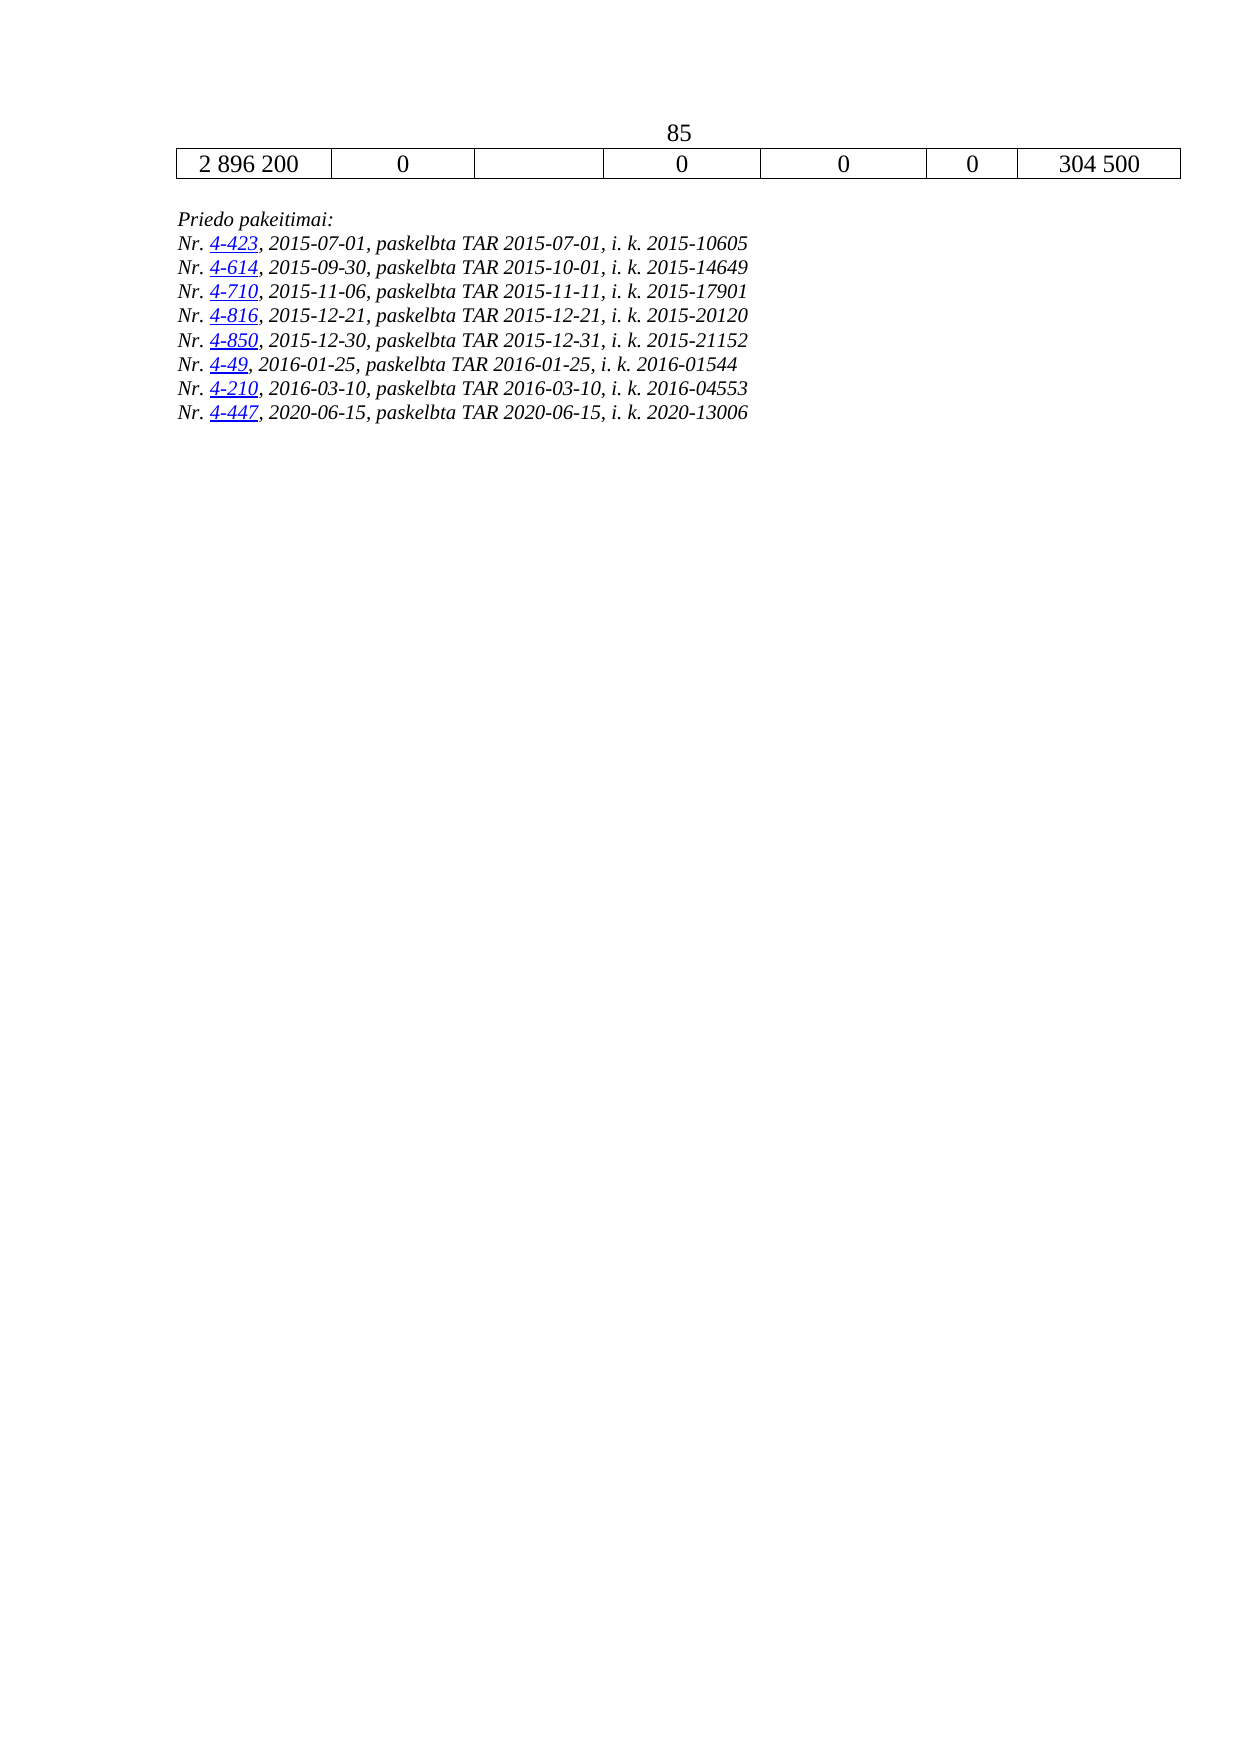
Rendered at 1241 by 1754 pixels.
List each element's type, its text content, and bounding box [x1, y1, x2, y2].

text Nr. 4-710, 2015-11-06, paskelbta TAR 2015-11-11, i. k. 2015-17901 [177, 279, 1181, 303]
table_cell 0 [604, 149, 760, 177]
text Nr. 4-816, 2015-12-21, paskelbta TAR 2015-12-21, i. k. 2015-20120 [177, 303, 1181, 327]
table_cell 0 [927, 149, 1017, 177]
text Priedo pakeitimai: [177, 207, 1181, 231]
text Nr. 4-210, 2016-03-10, paskelbta TAR 2016-03-10, i. k. 2016-04553 [177, 376, 1181, 400]
text Nr. 4-423, 2015-07-01, paskelbta TAR 2015-07-01, i. k. 2015-10605 [177, 231, 1181, 255]
table_cell 2 896 200 [177, 149, 331, 177]
text Nr. 4-850, 2015-12-30, paskelbta TAR 2015-12-31, i. k. 2015-21152 [177, 327, 1181, 352]
table_cell 0 [332, 149, 474, 177]
text Nr. 4-447, 2020-06-15, paskelbta TAR 2020-06-15, i. k. 2020-13006 [177, 400, 1181, 424]
text Nr. 4-614, 2015-09-30, paskelbta TAR 2015-10-01, i. k. 2015-14649 [177, 255, 1181, 279]
text Nr. 4-49, 2016-01-25, paskelbta TAR 2016-01-25, i. k. 2016-01544 [177, 352, 1181, 376]
table_cell 304 500 [1018, 149, 1180, 177]
table_cell [475, 149, 603, 177]
table_cell 0 [761, 149, 926, 177]
